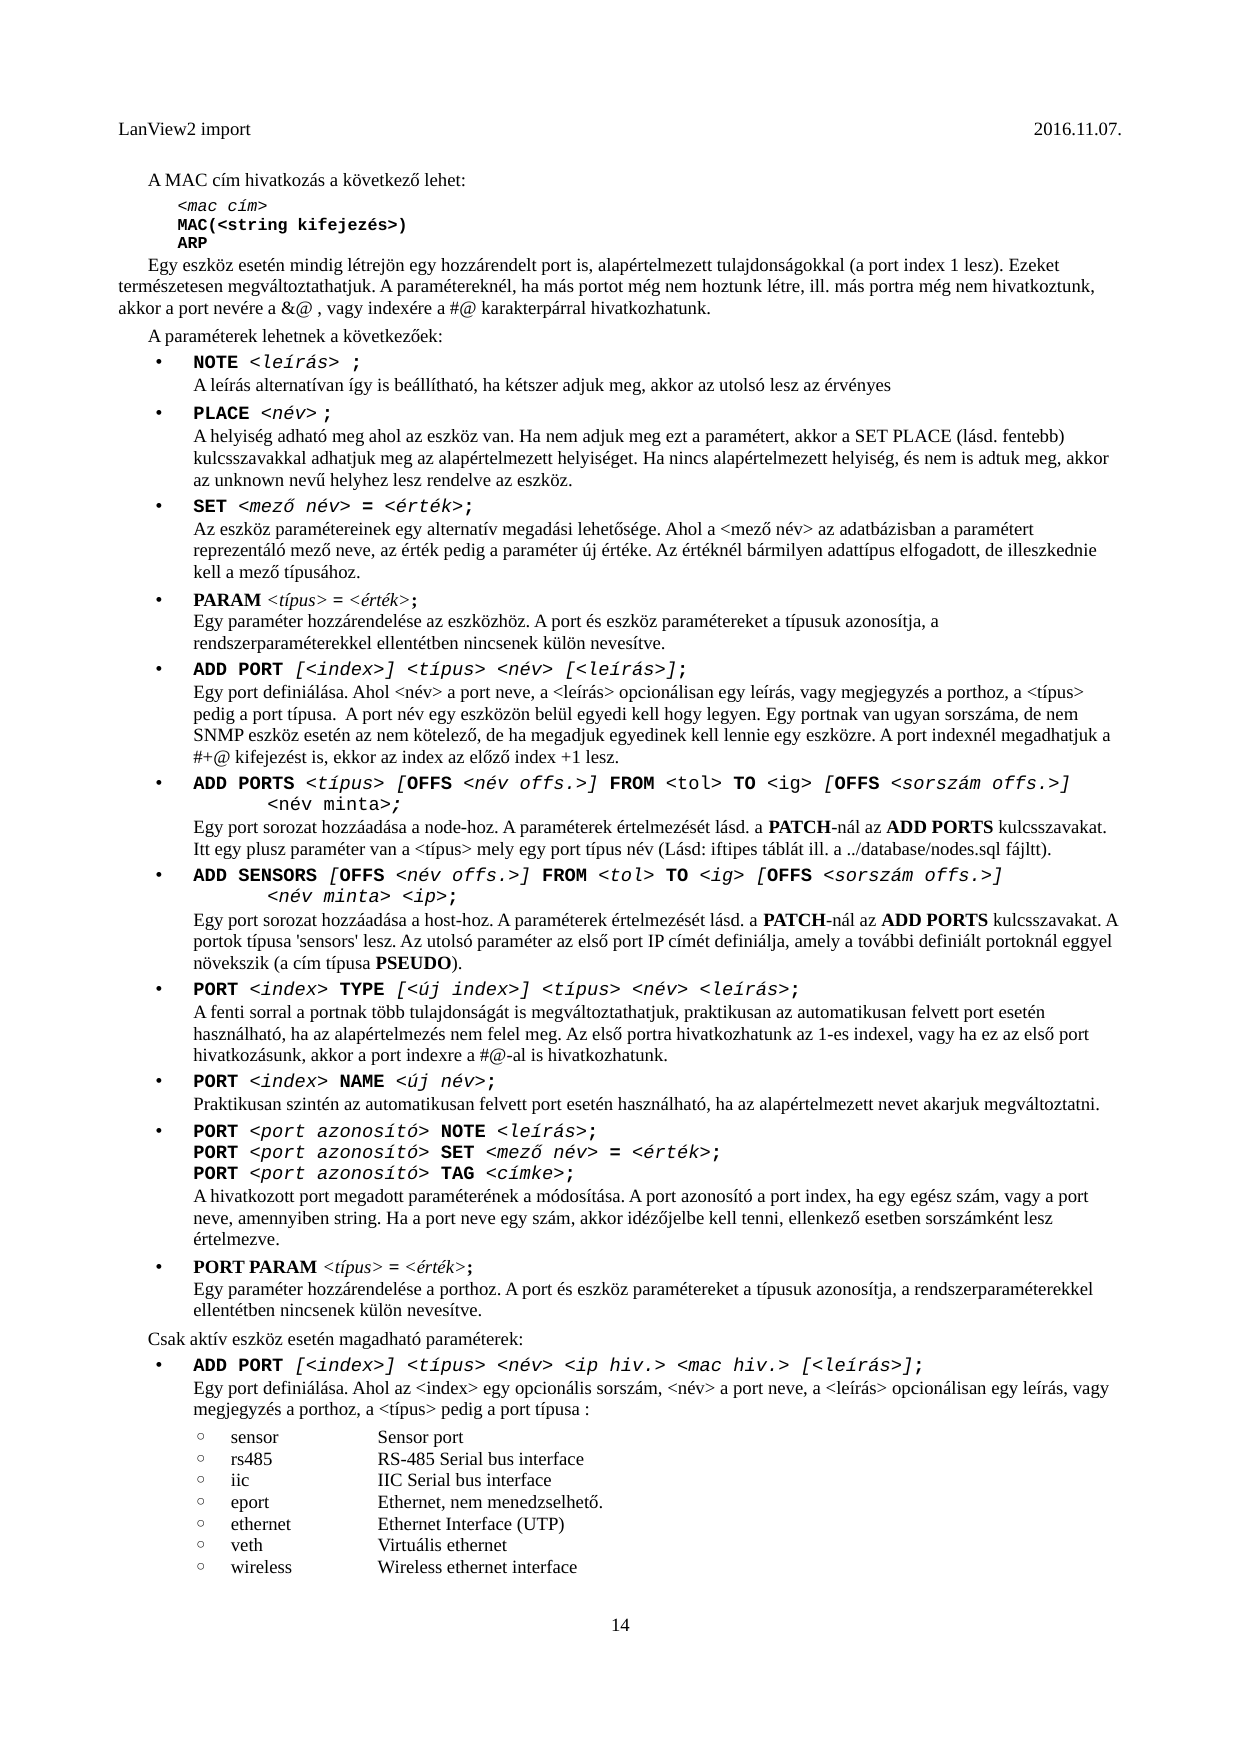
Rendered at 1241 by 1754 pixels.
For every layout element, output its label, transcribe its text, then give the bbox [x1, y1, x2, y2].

list PORT <index> NAME <új név>; Praktikusan szintén az automatikusan felvett port esetén használható, ha az alapértelmezett nevet akarjuk megváltoztatni. [156, 1072, 1122, 1115]
text Egy eszköz esetén mindig létrejön egy hozzárendelt port is, alapértelmezett tulajdonságokkal (a port index 1 lesz). Ezeket természetesen megváltoztathatjuk. A paramétereknél, ha más portot még nem hoztunk létre, ill. más portra még nem hivatkoztunk, akkor a port nevére a &@ , vagy indexére a #@ karakterpárral hivatkozhatunk. [118, 254, 1122, 318]
list sensor Sensor port [193, 1426, 1122, 1448]
list ethernet Ethernet Interface (UTP) [193, 1512, 1122, 1534]
list PORT PARAM <típus> = <érték>; Egy paraméter hozzárendelése a porthoz. A port és eszköz paramétereket a típusuk azonosítja, a rendszerparaméterekkel ellentétben nincsenek külön nevesítve. [156, 1256, 1122, 1321]
text A paraméterek lehetnek a következőek: [118, 325, 1122, 346]
text MAC(<string kifejezés>) [177, 216, 1122, 235]
list rs485 RS-485 Serial bus interface [193, 1448, 1122, 1469]
list PLACE <név> ; A helyiség adható meg ahol az eszköz van. Ha nem adjuk meg ezt a paramétert, akkor a SET PLACE (lásd. fentebb) kulcsszavakkal adhatjuk meg az alapértelmezett helyiséget. Ha nincs alapértelmezett helyiség, és nem is adtuk meg, akkor az unknown nevű helyhez lesz rendelve az eszköz. [156, 402, 1122, 490]
list veth Virtuális ethernet [193, 1534, 1122, 1556]
list iic IIC Serial bus interface [193, 1469, 1122, 1491]
list NOTE <leírás> ; A leírás alternatívan így is beállítható, ha kétszer adjuk meg, akkor az utolsó lesz az érvényes [156, 353, 1122, 396]
text <mac cím> [177, 197, 1122, 216]
list PORT <port azonosító> NOTE <leírás>; PORT <port azonosító> SET <mező név> = <érték>; PORT <port azonosító> TAG <címke>; A hivatkozott port megadott paraméterének a módosítása. A port azonosító a port index, ha egy egész szám, vagy a port neve, amennyiben string. Ha a port neve egy szám, akkor idézőjelbe kell tenni, ellenkező esetben sorszámként lesz értelmezve. [156, 1121, 1122, 1250]
list PORT <index> TYPE [<új index>] <típus> <név> <leírás>; A fenti sorral a portnak több tulajdonságát is megváltoztathatjuk, praktikusan az automatikusan felvett port esetén használható, ha az alapértelmezés nem felel meg. Az első portra hivatkozhatunk az 1-es indexel, vagy ha ez az első port hivatkozásunk, akkor a port indexre a #@-al is hivatkozhatunk. [156, 980, 1122, 1066]
list eport Ethernet, nem menedzselhető. [193, 1491, 1122, 1512]
text Csak aktív eszköz esetén magadható paraméterek: [118, 1327, 1122, 1349]
list SET <mező név> = <érték>; Az eszköz paramétereinek egy alternatív megadási lehetősége. Ahol a <mező név> az adatbázisban a paramétert reprezentáló mező neve, az érték pedig a paraméter új értéke. Az értéknél bármilyen adattípus elfogadott, de illeszkednie kell a mező típusához. [156, 496, 1122, 582]
list PARAM <típus> = <érték>; Egy paraméter hozzárendelése az eszközhöz. A port és eszköz paramétereket a típusuk azonosítja, a rendszerparaméterekkel ellentétben nincsenek külön nevesítve. [156, 589, 1122, 653]
text ARP [177, 235, 1122, 254]
list ADD PORT [<index>] <típus> <név> [<leírás>]; Egy port definiálása. Ahol <név> a port neve, a <leírás> opcionálisan egy leírás, vagy megjegyzés a porthoz, a <típus> pedig a port típusa. A port név egy eszközön belül egyedi kell hogy legyen. Egy portnak van ugyan sorszáma, de nem SNMP eszköz esetén az nem kötelező, de ha megadjuk egyedinek kell lennie egy eszközre. A port indexnél megadhatjuk a #+@ kifejezést is, ekkor az index az előző index +1 lesz. [156, 660, 1122, 767]
list ADD SENSORS [OFFS <név offs.>] FROM <tol> TO <ig> [OFFS <sorszám offs.>] <név minta> <ip>; Egy port sorozat hozzáadása a host-hoz. A paraméterek értelmezését lásd. a PATCH-nál az ADD PORTS kulcsszavakat. A portok típusa 'sensors' lesz. Az utolsó paraméter az első port IP címét definiálja, amely a további definiált portoknál eggyel növekszik (a cím típusa PSEUDO). [156, 866, 1122, 973]
text A MAC cím hivatkozás a következő lehet: [118, 169, 1122, 191]
list wireless Wireless ethernet interface [193, 1556, 1122, 1577]
list ADD PORT [<index>] <típus> <név> <ip hiv.> <mac hiv.> [<leírás>]; Egy port definiálása. Ahol az <index> egy opcionális sorszám, <név> a port neve, a <leírás> opcionálisan egy leírás, vagy megjegyzés a porthoz, a <típus> pedig a port típusa : [156, 1355, 1122, 1420]
list ADD PORTS <típus> [OFFS <név offs.>] FROM <tol> TO <ig> [OFFS <sorszám offs.>] <név minta>; Egy port sorozat hozzáadása a node-hoz. A paraméterek értelmezését lásd. a PATCH-nál az ADD PORTS kulcsszavakat. Itt egy plusz paraméter van a <típus> mely egy port típus név (Lásd: iftipes táblát ill. a ../database/nodes.sql fájltt). [156, 774, 1122, 859]
